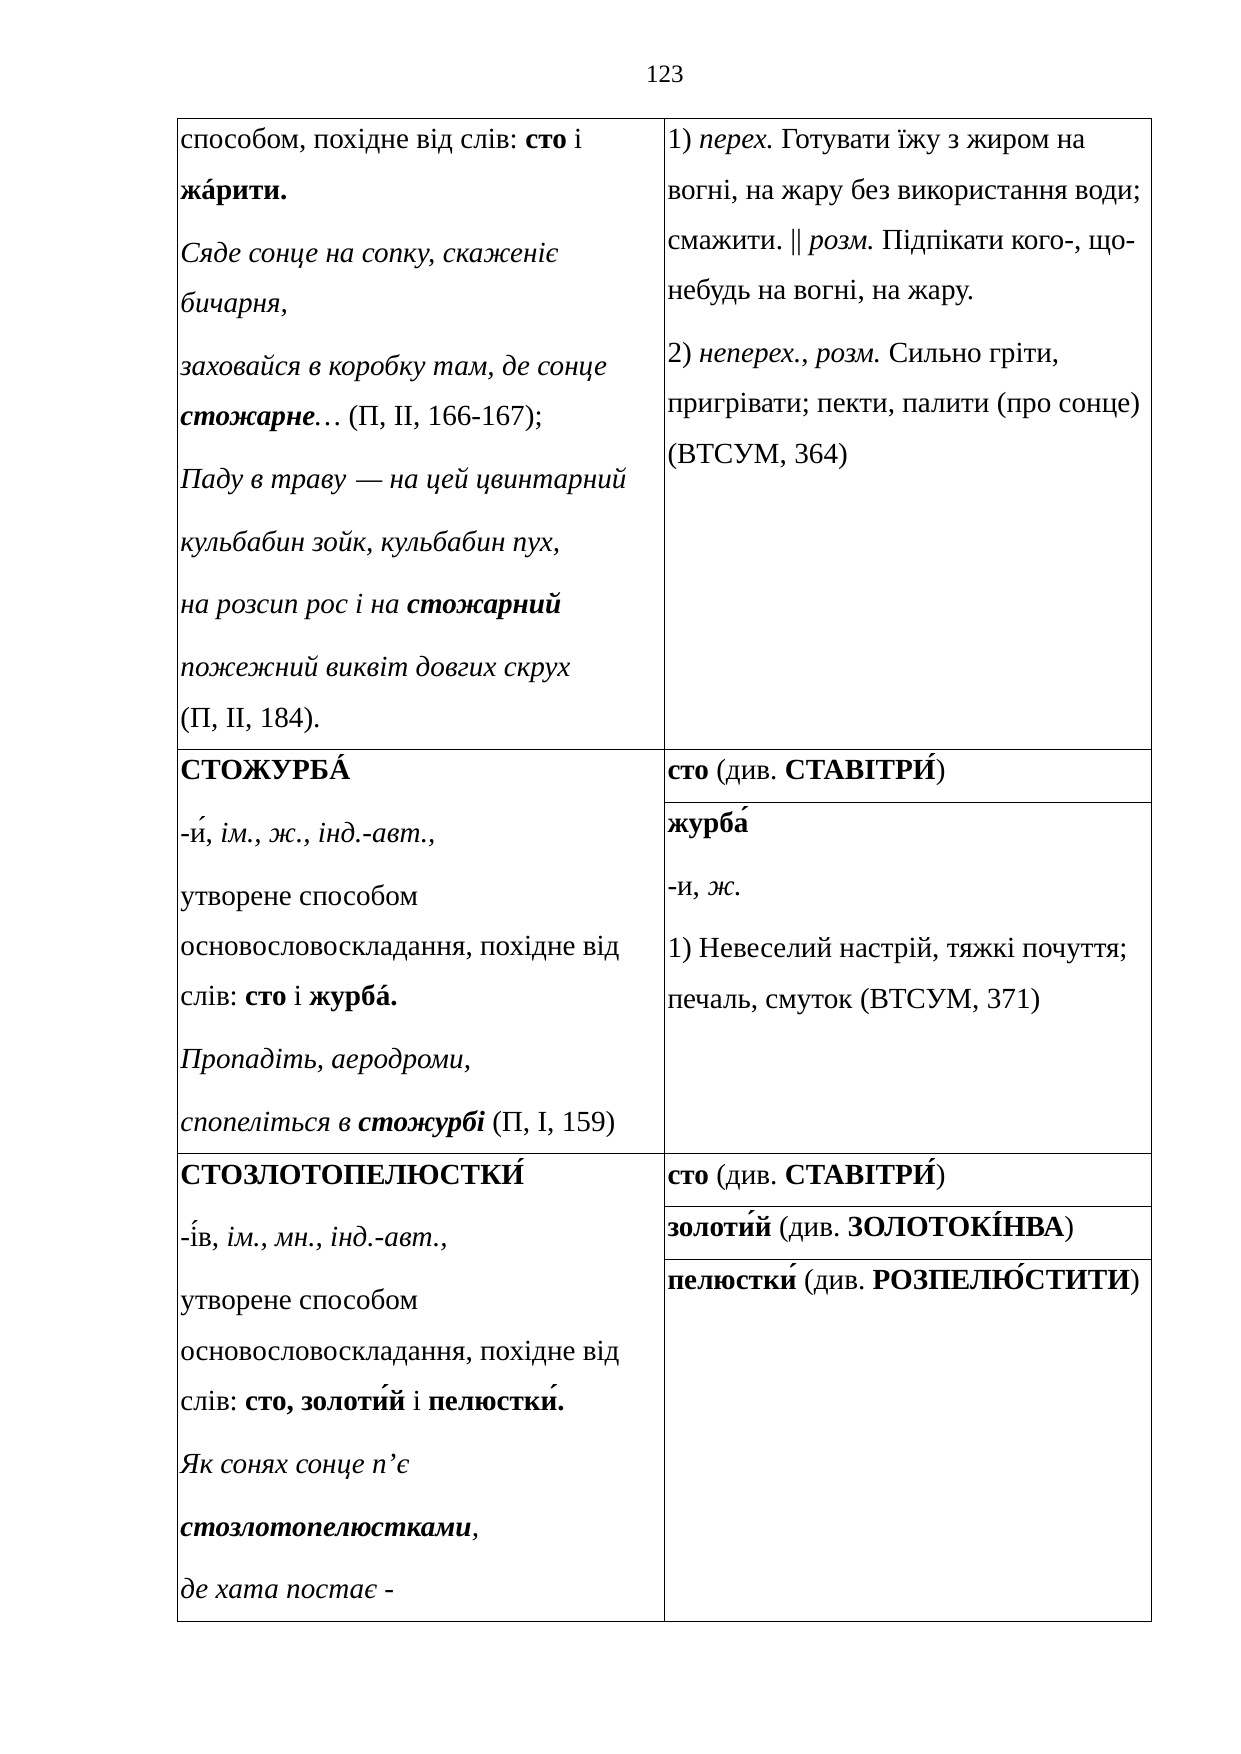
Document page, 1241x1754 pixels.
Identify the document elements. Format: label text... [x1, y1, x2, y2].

table_cell СТОЖУРБÁ -и́, ім., ж., інд.-авт., утворене способом основословоскладання, похідне від слів: сто і журбá. Пропадіть, аеродроми, спопеліться в стожурбі (П, І, 159) [178, 750, 664, 1153]
table_cell способом, похідне від слів: сто і жáрити. Сяде сонце на сопку, скаженіє бичарня, заховайся в коробку там, де сонце стожарне… (П, ІІ, 166-167); Паду в траву — на цей цвинтарний кульбабин зойк, кульбабин пух, на розсип рос і на стожарний пожежний виквіт довгих скрух (П, ІІ, 184). [178, 119, 664, 749]
table_cell 1) перех. Готувати їжу з жиром на вогні, на жару без використання води; смажити. || розм. Підпікати кого-, що-небудь на вогні, на жару. 2) неперех., розм. Сильно гріти, пригрівати; пекти, палити (про сонце) (ВТСУМ, 364) [665, 119, 1151, 749]
table_cell золоти́й (див. ЗОЛОТОКÍНВА) [665, 1207, 1151, 1258]
table_cell СТОЗЛОТОПЕЛЮСТКИ́ -і́в, ім., мн., інд.-авт., утворене способом основословоскладання, похідне від слів: сто, золоти́й і пелюстки́. Як сонях сонце п’є стозлотопелюстками, де хата постає [178, 1154, 664, 1621]
table_cell пелюстки́ (див. РОЗПЕЛЮ́СТИТИ) [665, 1260, 1151, 1621]
table_cell сто (див. СТАВІТРИ́) [665, 750, 1151, 801]
table_cell сто (див. СТАВІТРИ́) [665, 1154, 1151, 1206]
table_cell журба́ -и, ж. 1) Невеселий настрій, тяжкі почуття; печаль, смуток (ВТСУМ, 371) [665, 803, 1151, 1153]
